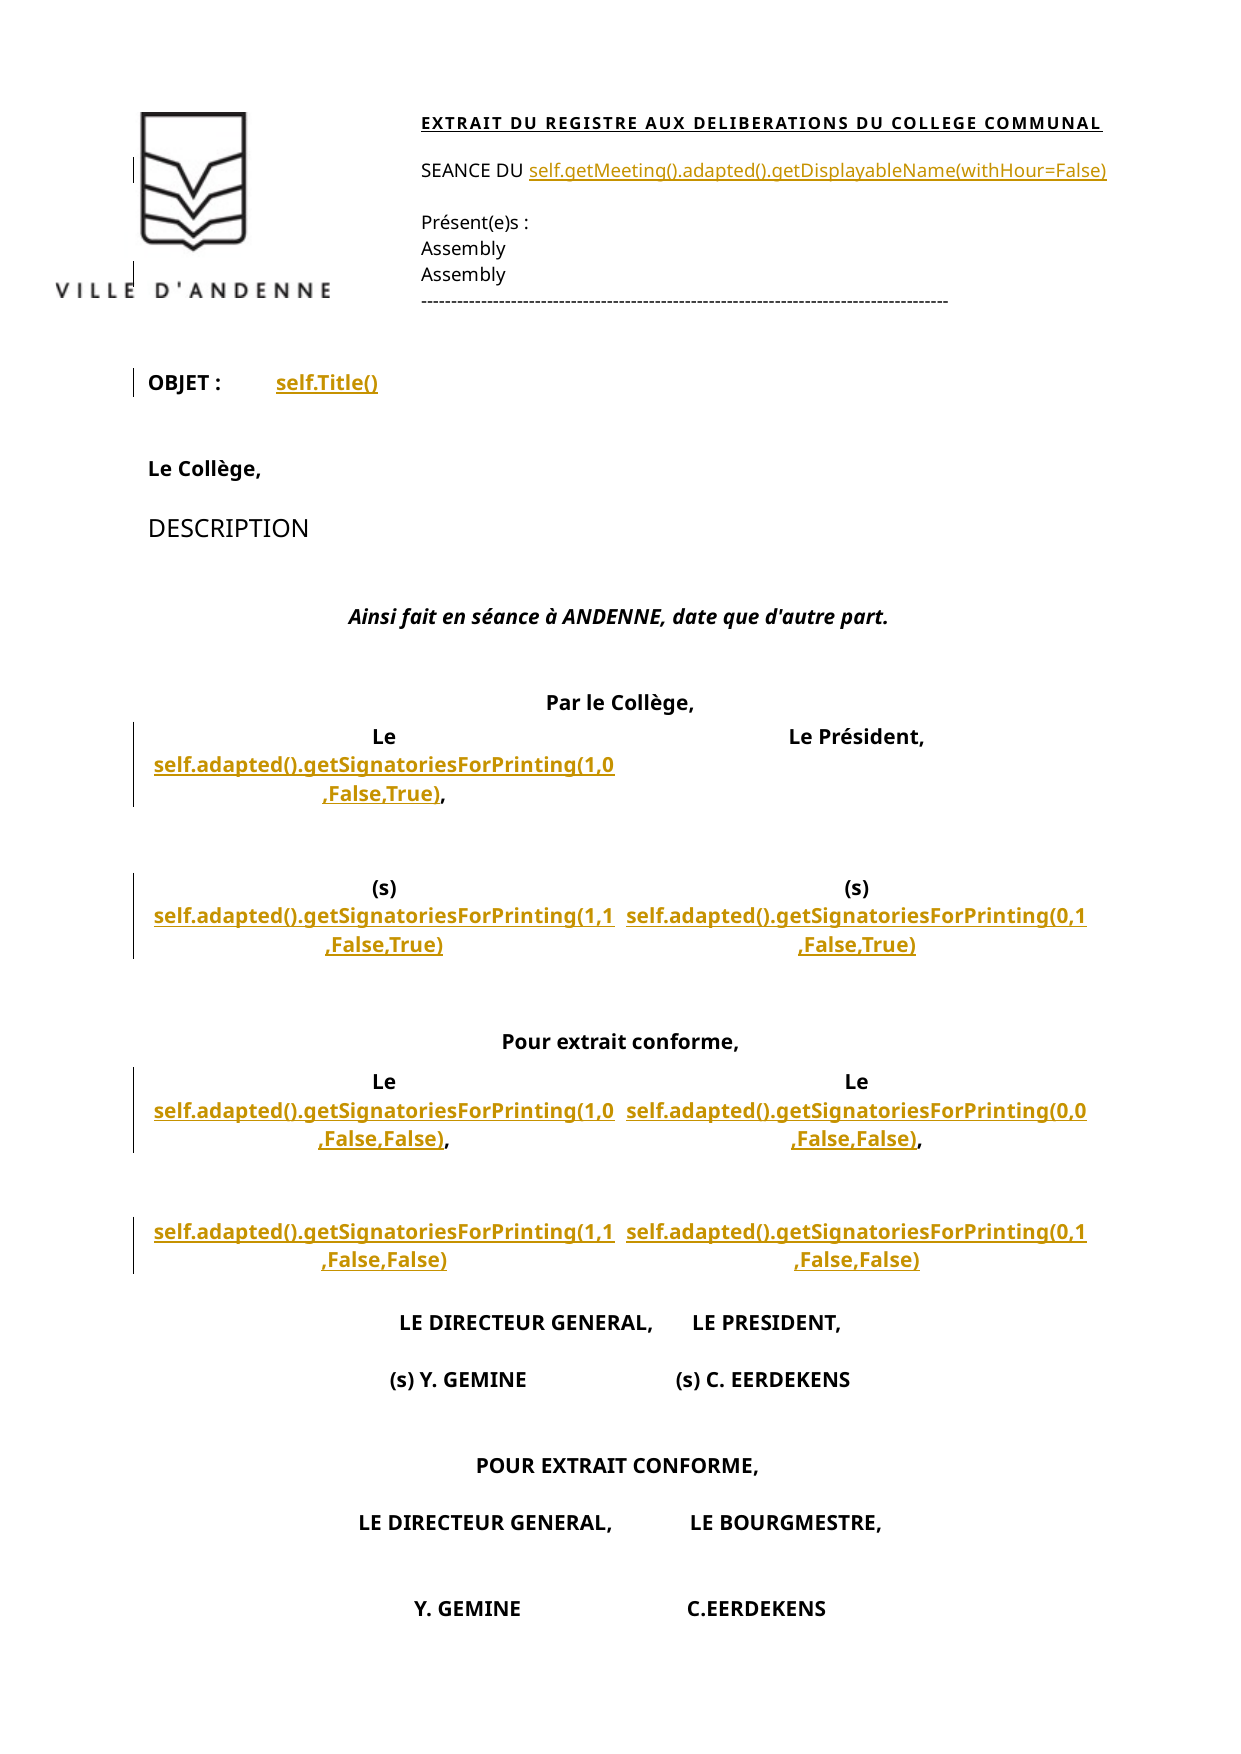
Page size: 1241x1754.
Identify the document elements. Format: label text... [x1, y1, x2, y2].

table_cell (s) self.adapted().getSignatoriesForPrinting(0,1,False,True) [620, 867, 1093, 964]
table_cell [620, 1159, 1093, 1211]
table_cell [148, 1159, 620, 1211]
table_cell self.adapted().getSignatoriesForPrinting(1,1,False,False) [148, 1211, 620, 1279]
table_cell [148, 813, 620, 867]
picture [55, 112, 330, 298]
text POUR EXTRAIT CONFORME, [148, 1451, 1092, 1479]
text DESCRIPTION [148, 511, 1092, 545]
table_header EXTRAIT DU REGISTRE AUX DELIBERATIONS DU COLLEGE COMMUNAL SEANCE DU self.getMeeting().adapted().getDisplayableName(withHour=False) Présent(e)s : Assembly Assembly ---------------------------------------------------------------------------------------- [414, 112, 1181, 339]
table_cell Le self.adapted().getSignatoriesForPrinting(0,0,False,False), [620, 1061, 1093, 1158]
table_header Pour extrait conforme, [148, 1021, 1093, 1061]
text (s) Y. GEMINE (s) C. EERDEKENS [148, 1365, 1092, 1394]
text Y. GEMINE C.EERDEKENS [148, 1593, 1092, 1622]
text LE DIRECTEUR GENERAL, LE PRESIDENT, [148, 1308, 1092, 1337]
table_header self.Title() [276, 368, 1093, 397]
text Le Collège, [148, 454, 1092, 482]
table_cell (s) self.adapted().getSignatoriesForPrinting(1,1,False,True) [148, 867, 620, 964]
table_cell [620, 813, 1093, 867]
text Par le Collège, [148, 687, 1092, 716]
text Ainsi fait en séance à ANDENNE, date que d'autre part. [148, 602, 1092, 630]
table_header Le Président, [620, 716, 1093, 813]
text LE DIRECTEUR GENERAL, LE BOURGMESTRE, [148, 1508, 1092, 1536]
table_header [140, 112, 413, 339]
table_cell Le self.adapted().getSignatoriesForPrinting(1,0,False,False), [148, 1061, 620, 1158]
table_cell self.adapted().getSignatoriesForPrinting(0,1,False,False) [620, 1211, 1093, 1279]
table_header OBJET : [148, 368, 276, 397]
table_header Le self.adapted().getSignatoriesForPrinting(1,0,False,True), [148, 716, 620, 813]
